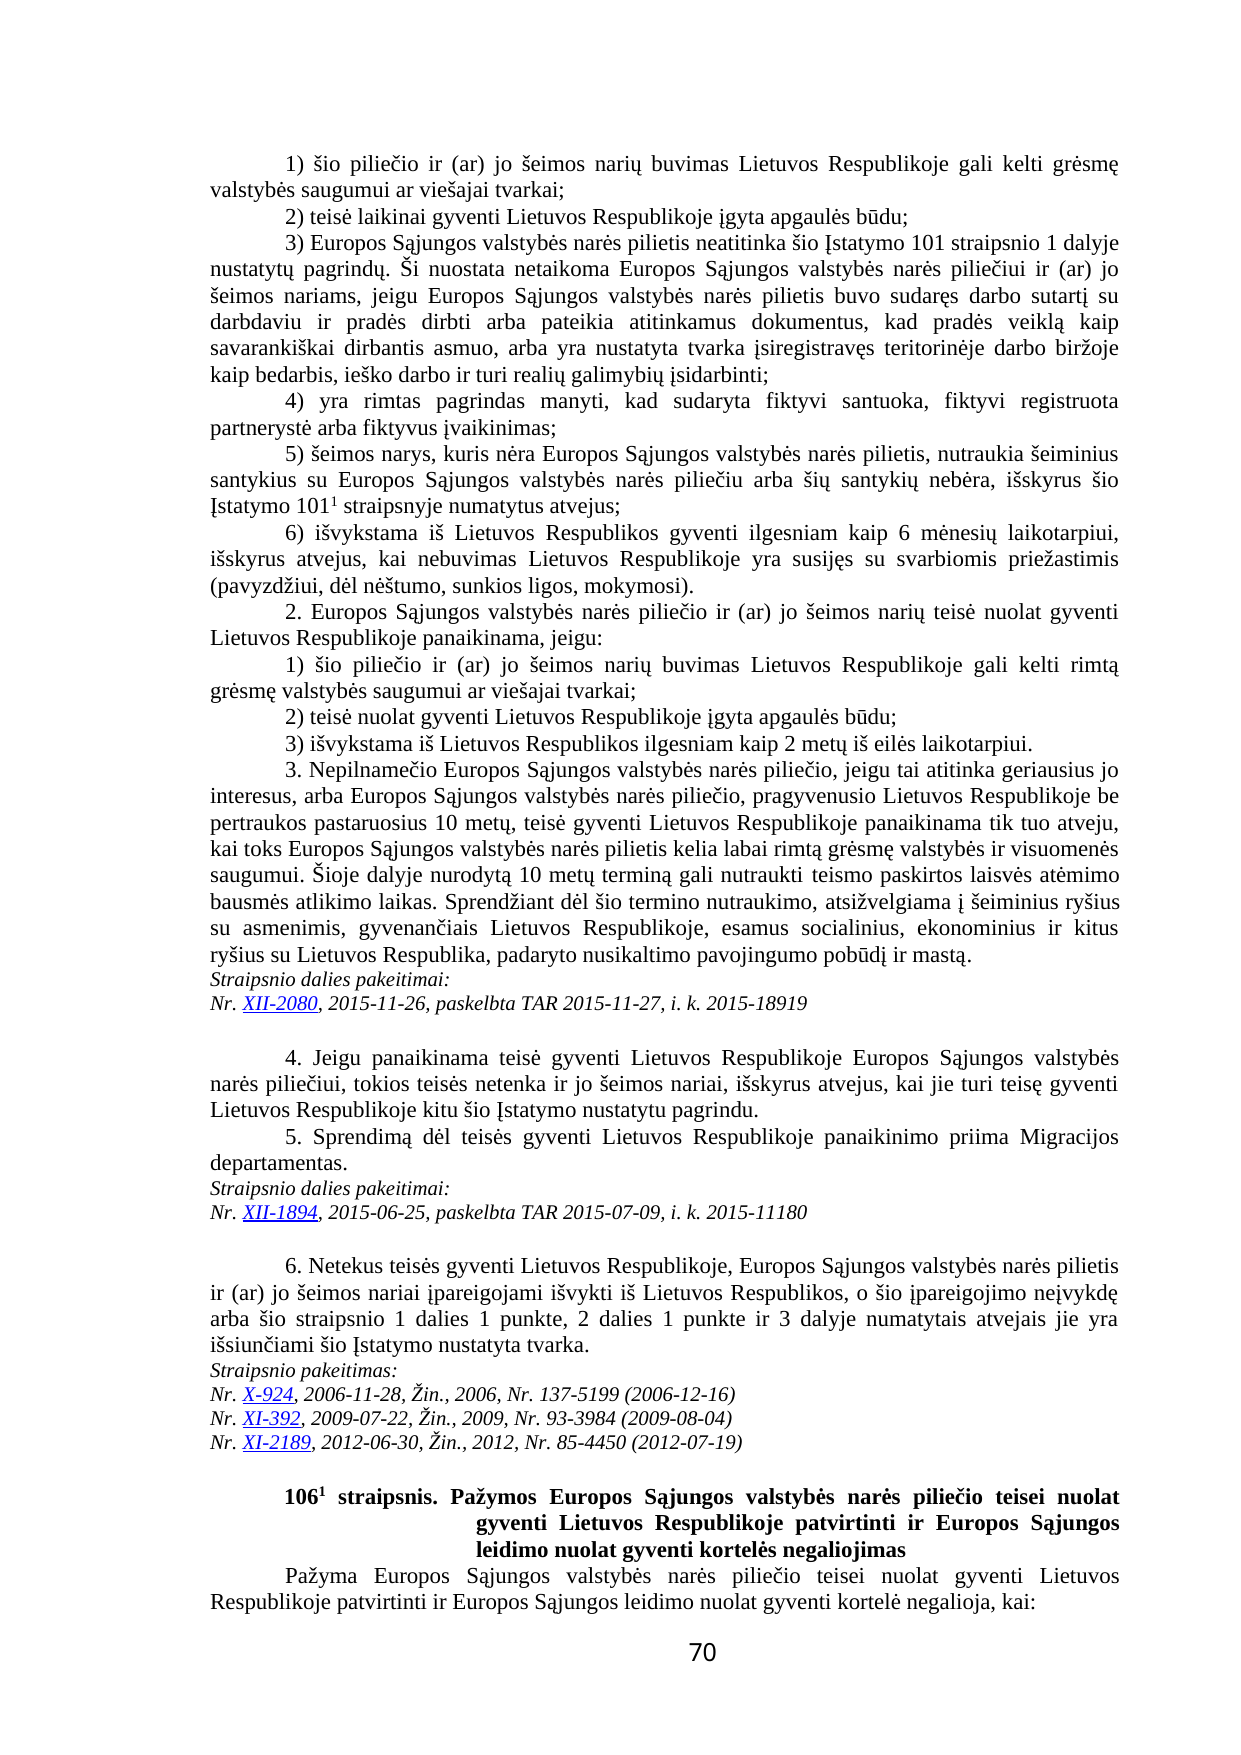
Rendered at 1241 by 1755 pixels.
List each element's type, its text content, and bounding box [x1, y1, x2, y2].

text 3) Europos Sąjungos valstybės narės pilietis neatitinka šio Įstatymo 101 straipsnio 1 dalyje nustatytų pagrindų. Ši nuostata netaikoma Europos Sąjungos valstybės narės piliečiui ir (ar) jo šeimos nariams, jeigu Europos Sąjungos valstybės narės pilietis buvo sudaręs darbo sutartį su darbdaviu ir pradės dirbti arba pateikia atitinkamus dokumentus, kad pradės veiklą kaip savarankiškai dirbantis asmuo, arba yra nustatyta tvarka įsiregistravęs teritorinėje darbo biržoje kaip bedarbis, ieško darbo ir turi realių galimybių įsidarbinti; [210, 229, 1120, 387]
text 5) šeimos narys, kuris nėra Europos Sąjungos valstybės narės pilietis, nutraukia šeiminius santykius su Europos Sąjungos valstybės narės piliečiu arba šių santykių nebėra, išskyrus šio Įstatymo 1011 straipsnyje numatytus atvejus; [210, 440, 1120, 519]
text 2. Europos Sąjungos valstybės narės piliečio ir (ar) jo šeimos narių teisė nuolat gyventi Lietuvos Respublikoje panaikinama, jeigu: [210, 598, 1120, 651]
text 1061 straipsnis. Pažymos Europos Sąjungos valstybės narės piliečio teisei nuolat gyventi Lietuvos Respublikoje patvirtinti ir Europos Sąjungos leidimo nuolat gyventi kortelės negaliojimas [284, 1483, 1120, 1562]
text Straipsnio dalies pakeitimai: [210, 1176, 1120, 1200]
text 3) išvykstama iš Lietuvos Respublikos ilgesniam kaip 2 metų iš eilės laikotarpiui. [210, 730, 1120, 756]
text Nr. XI-2189, 2012-06-30, Žin., 2012, Nr. 85-4450 (2012-07-19) [210, 1430, 1120, 1454]
text Straipsnio pakeitimas: [210, 1358, 1120, 1382]
text 6) išvykstama iš Lietuvos Respublikos gyventi ilgesniam kaip 6 mėnesių laikotarpiui, išskyrus atvejus, kai nebuvimas Lietuvos Respublikoje yra susijęs su svarbiomis priežastimis (pavyzdžiui, dėl nėštumo, sunkios ligos, mokymosi). [210, 519, 1120, 598]
text 5. Sprendimą dėl teisės gyventi Lietuvos Respublikoje panaikinimo priima Migracijos departamentas. [210, 1123, 1120, 1176]
text 1) šio piliečio ir (ar) jo šeimos narių buvimas Lietuvos Respublikoje gali kelti grėsmę valstybės saugumui ar viešajai tvarkai; [210, 150, 1120, 203]
text Nr. X-924, 2006-11-28, Žin., 2006, Nr. 137-5199 (2006-12-16) [210, 1382, 1120, 1406]
text 4. Jeigu panaikinama teisė gyventi Lietuvos Respublikoje Europos Sąjungos valstybės narės piliečiui, tokios teisės netenka ir jo šeimos nariai, išskyrus atvejus, kai jie turi teisę gyventi Lietuvos Respublikoje kitu šio Įstatymo nustatytu pagrindu. [210, 1044, 1120, 1123]
text 1) šio piliečio ir (ar) jo šeimos narių buvimas Lietuvos Respublikoje gali kelti rimtą grėsmę valstybės saugumui ar viešajai tvarkai; [210, 651, 1120, 703]
text 4) yra rimtas pagrindas manyti, kad sudaryta fiktyvi santuoka, fiktyvi registruota partnerystė arba fiktyvus įvaikinimas; [210, 387, 1120, 440]
text Nr. XI-392, 2009-07-22, Žin., 2009, Nr. 93-3984 (2009-08-04) [210, 1406, 1120, 1430]
text Straipsnio dalies pakeitimai: [210, 967, 1120, 991]
text 3. Nepilnamečio Europos Sąjungos valstybės narės piliečio, jeigu tai atitinka geriausius jo interesus, arba Europos Sąjungos valstybės narės piliečio, pragyvenusio Lietuvos Respublikoje be pertraukos pastaruosius 10 metų, teisė gyventi Lietuvos Respublikoje panaikinama tik tuo atveju, kai toks Europos Sąjungos valstybės narės pilietis kelia labai rimtą grėsmę valstybės ir visuomenės saugumui. Šioje dalyje nurodytą 10 metų terminą gali nutraukti teismo paskirtos laisvės atėmimo bausmės atlikimo laikas. Sprendžiant dėl šio termino nutraukimo, atsižvelgiama į šeiminius ryšius su asmenimis, gyvenančiais Lietuvos Respublikoje, esamus socialinius, ekonominius ir kitus ryšius su Lietuvos Respublika, padaryto nusikaltimo pavojingumo pobūdį ir mastą. [210, 756, 1120, 967]
text Nr. XII-1894, 2015-06-25, paskelbta TAR 2015-07-09, i. k. 2015-11180 [210, 1200, 1120, 1224]
text 2) teisė nuolat gyventi Lietuvos Respublikoje įgyta apgaulės būdu; [210, 703, 1120, 730]
text Pažyma Europos Sąjungos valstybės narės piliečio teisei nuolat gyventi Lietuvos Respublikoje patvirtinti ir Europos Sąjungos leidimo nuolat gyventi kortelė negalioja, kai: [210, 1562, 1120, 1615]
text Nr. XII-2080, 2015-11-26, paskelbta TAR 2015-11-27, i. k. 2015-18919 [210, 991, 1120, 1015]
text 6. Netekus teisės gyventi Lietuvos Respublikoje, Europos Sąjungos valstybės narės pilietis ir (ar) jo šeimos nariai įpareigojami išvykti iš Lietuvos Respublikos, o šio įpareigojimo neįvykdę arba šio straipsnio 1 dalies 1 punkte, 2 dalies 1 punkte ir 3 dalyje numatytais atvejais jie yra išsiunčiami šio Įstatymo nustatyta tvarka. [210, 1252, 1120, 1358]
text 2) teisė laikinai gyventi Lietuvos Respublikoje įgyta apgaulės būdu; [210, 203, 1120, 229]
